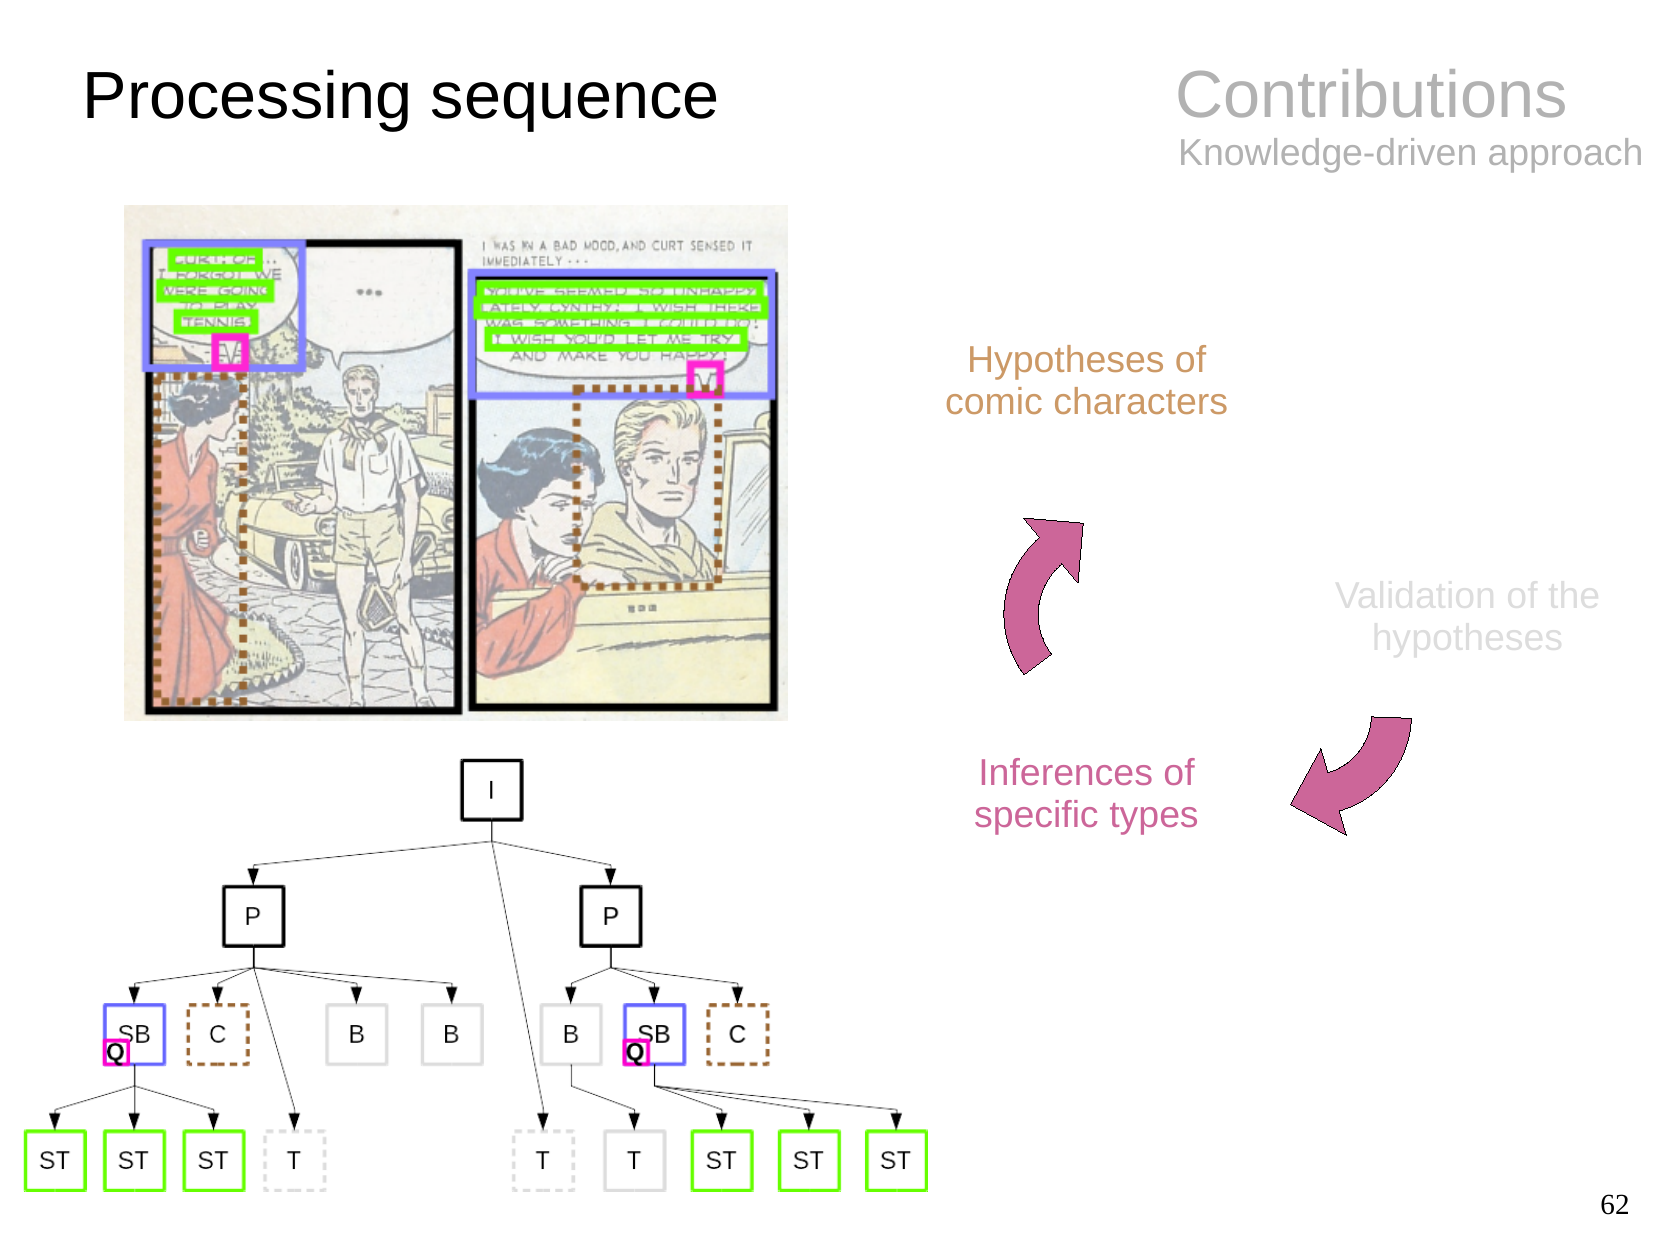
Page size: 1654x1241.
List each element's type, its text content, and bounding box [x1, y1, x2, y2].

picture [124, 205, 788, 721]
title Processing sequence [82, 55, 1571, 136]
text_box Inferences of specific types [897, 744, 1276, 843]
text_box [1290, 716, 1412, 836]
text_box Hypotheses of comic characters [897, 330, 1276, 430]
text_box Validation of the hypotheses [1311, 566, 1625, 666]
picture [23, 758, 928, 1192]
text_box [1003, 518, 1084, 675]
